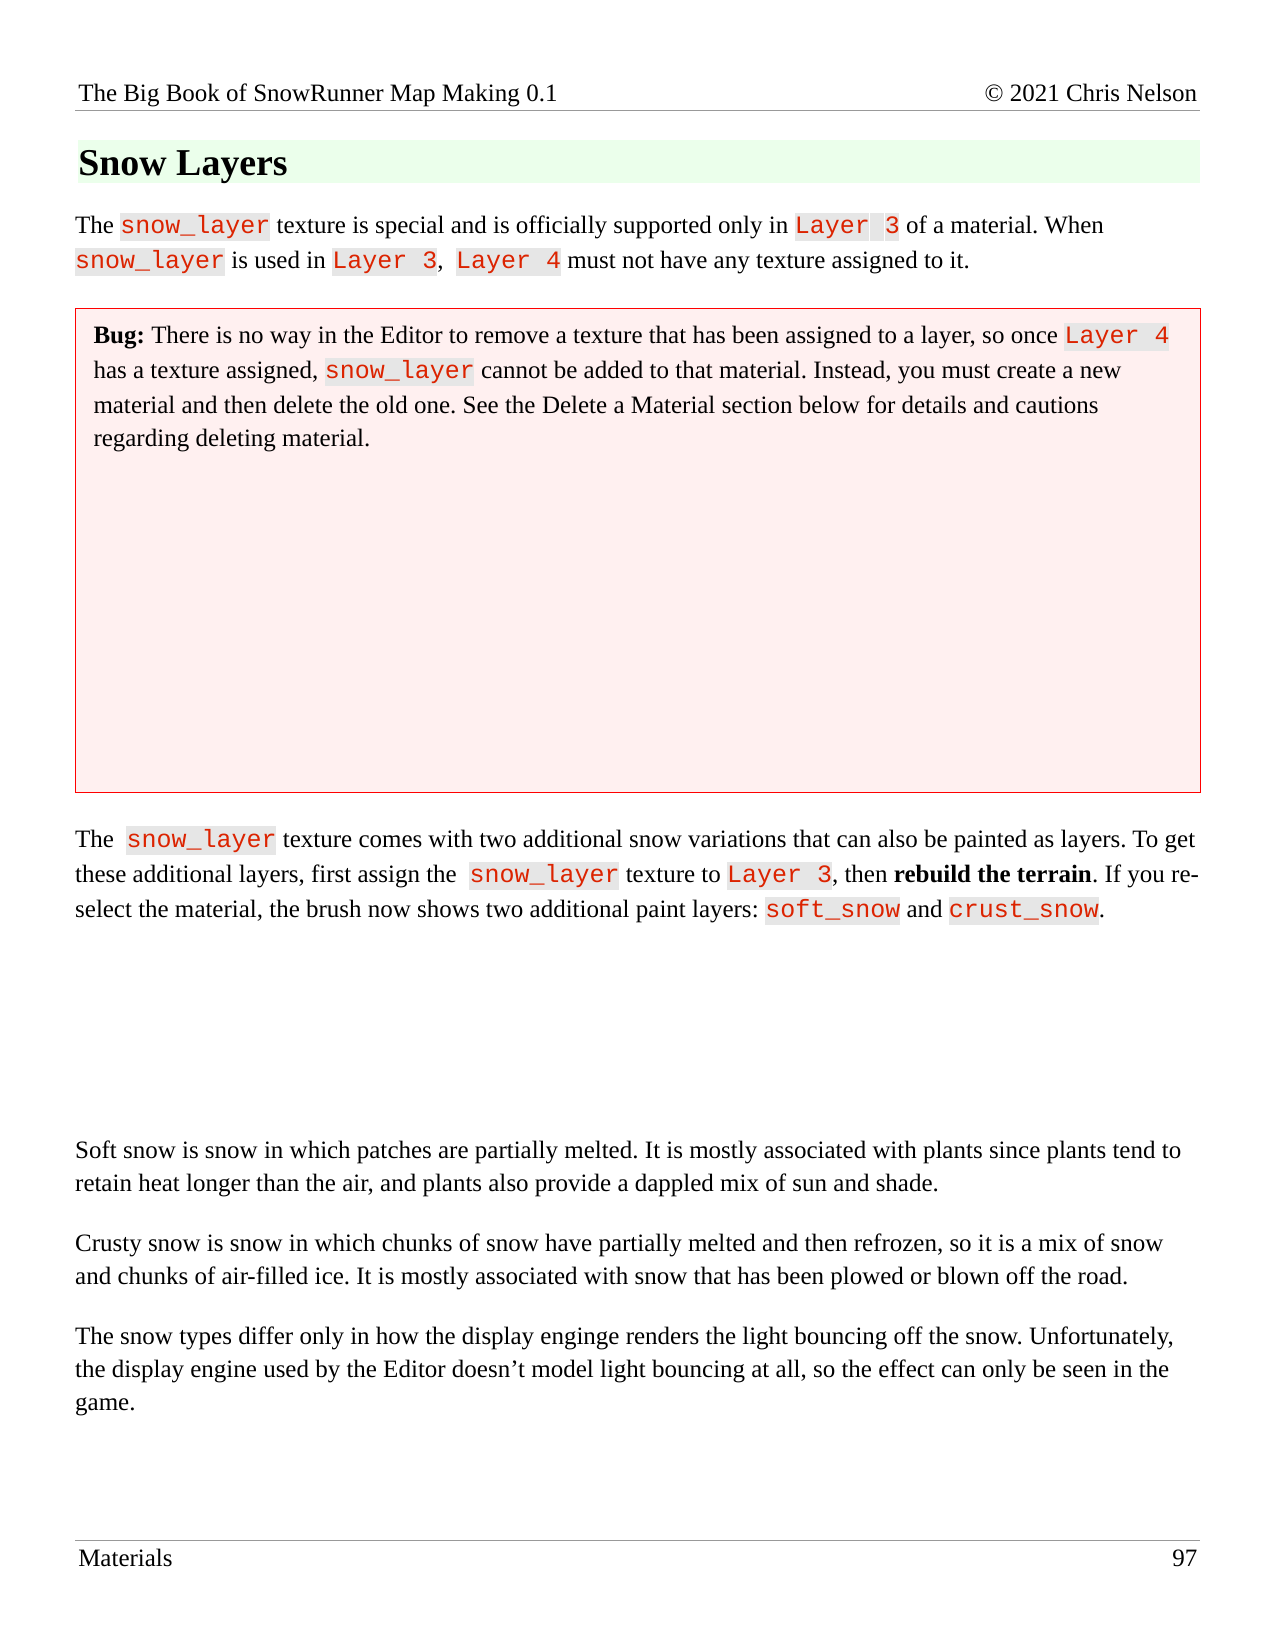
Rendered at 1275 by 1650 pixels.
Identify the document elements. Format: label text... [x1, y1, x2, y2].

text Crusty snow is snow in which chunks of snow have partially melted and then refrozen, so it is a mix of snow and chunks of air-filled ice. It is mostly associated with snow that has been plowed or blown off the road. [75, 1228, 1200, 1290]
text Soft snow is snow in which patches are partially melted. It is mostly associated with plants since plants tend to retain heat longer than the air, and plants also provide a dappled mix of sun and shade. [75, 1135, 1200, 1197]
subtitle Snow Layers [78, 140, 1200, 183]
text The snow types differ only in how the display enginge renders the light bouncing off the snow. Unfortunately, the display engine used by the Editor doesn’t model light bouncing at all, so the effect can only be seen in the game. [75, 1321, 1200, 1416]
text The snow_layer texture is special and is officially supported only in Layer 3 of a material. When snow_layer is used in Layer 3, Layer 4 must not have any texture assigned to it. [75, 211, 1200, 276]
list There is no way in the Editor to remove a texture that has been assigned to a layer, so once Layer 4 has a texture assigned, snow_layer cannot be added to that material. Instead, you must create a new material and then delete the old one. See the Delete a Material section below for details and cautions regarding deleting material. [76, 309, 1200, 452]
text The snow_layer texture comes with two additional snow variations that can also be painted as layers. To get these additional layers, first assign the snow_layer texture to Layer 3, then rebuild the terrain. If you re-select the material, the brush now shows two additional paint layers: soft_snow and crust_snow. [75, 824, 1200, 925]
